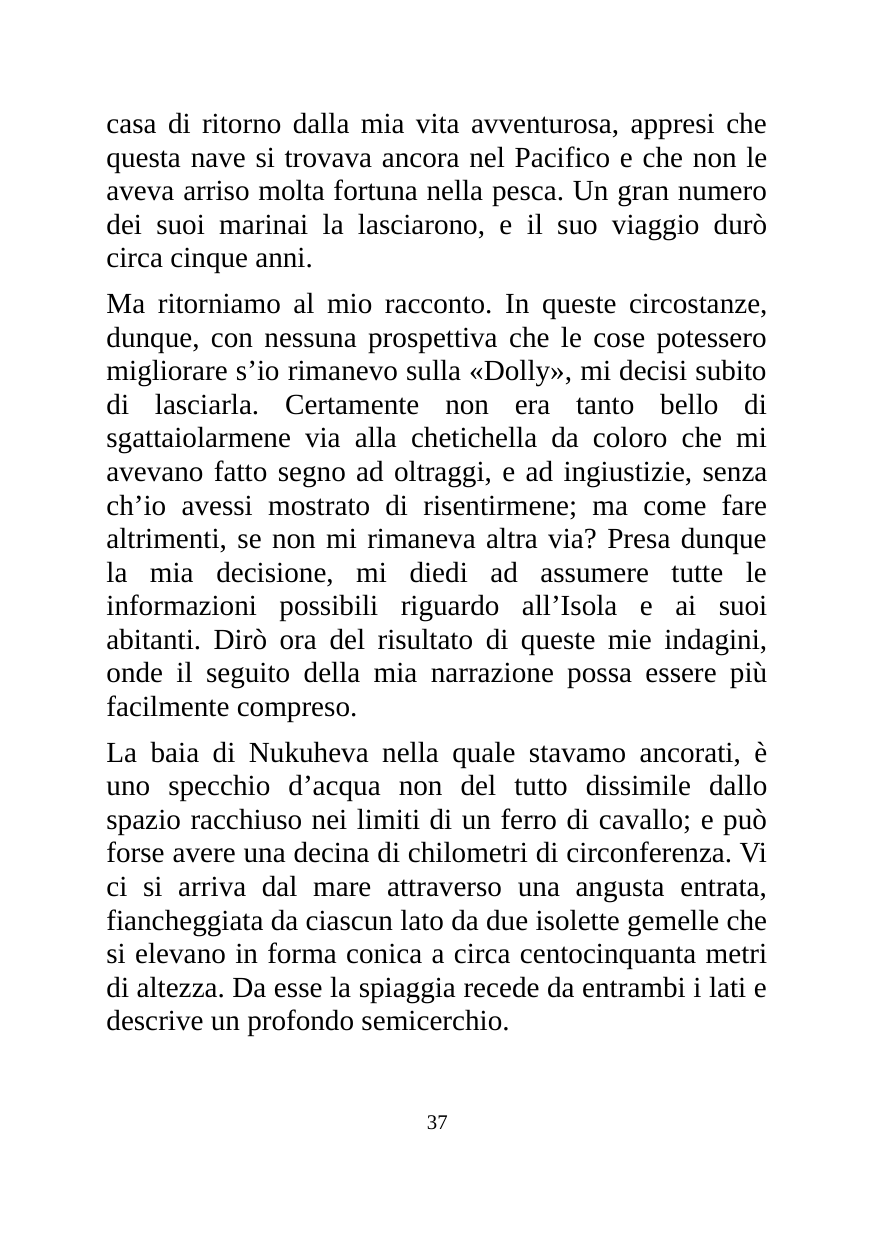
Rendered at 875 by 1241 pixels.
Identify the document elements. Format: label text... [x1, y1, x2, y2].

text casa di ritorno dalla mia vita avventurosa, appresi che questa nave si trovava ancora nel Pacifico e che non le aveva arriso molta fortuna nella pesca. Un gran numero dei suoi marinai la lasciarono, e il suo viaggio durò circa cinque anni. [106, 106, 768, 274]
text Ma ritorniamo al mio racconto. In queste circostanze, dunque, con nessuna prospettiva che le cose potessero migliorare s’io rimanevo sulla «Dolly», mi decisi subito di lasciarla. Certamente non era tanto bello di sgattaiolarmene via alla chetichella da coloro che mi avevano fatto segno ad oltraggi, e ad ingiustizie, senza ch’io avessi mostrato di risentirmene; ma come fare altrimenti, se non mi rimaneva altra via? Presa dunque la mia decisione, mi diedi ad assumere tutte le informazioni possibili riguardo all’Isola e ai suoi abitanti. Dirò ora del risultato di queste mie indagini, onde il seguito della mia narrazione possa essere più facilmente compreso. [106, 286, 768, 722]
text La baia di Nukuheva nella quale stavamo ancorati, è uno specchio d’acqua non del tutto dissimile dallo spazio racchiuso nei limiti di un ferro di cavallo; e può forse avere una decina di chilometri di circonferenza. Vi ci si arriva dal mare attraverso una angusta entrata, fiancheggiata da ciascun lato da due isolette gemelle che si elevano in forma conica a circa centocinquanta metri di altezza. Da esse la spiaggia recede da entrambi i lati e descrive un profondo semicerchio. [106, 735, 768, 1037]
